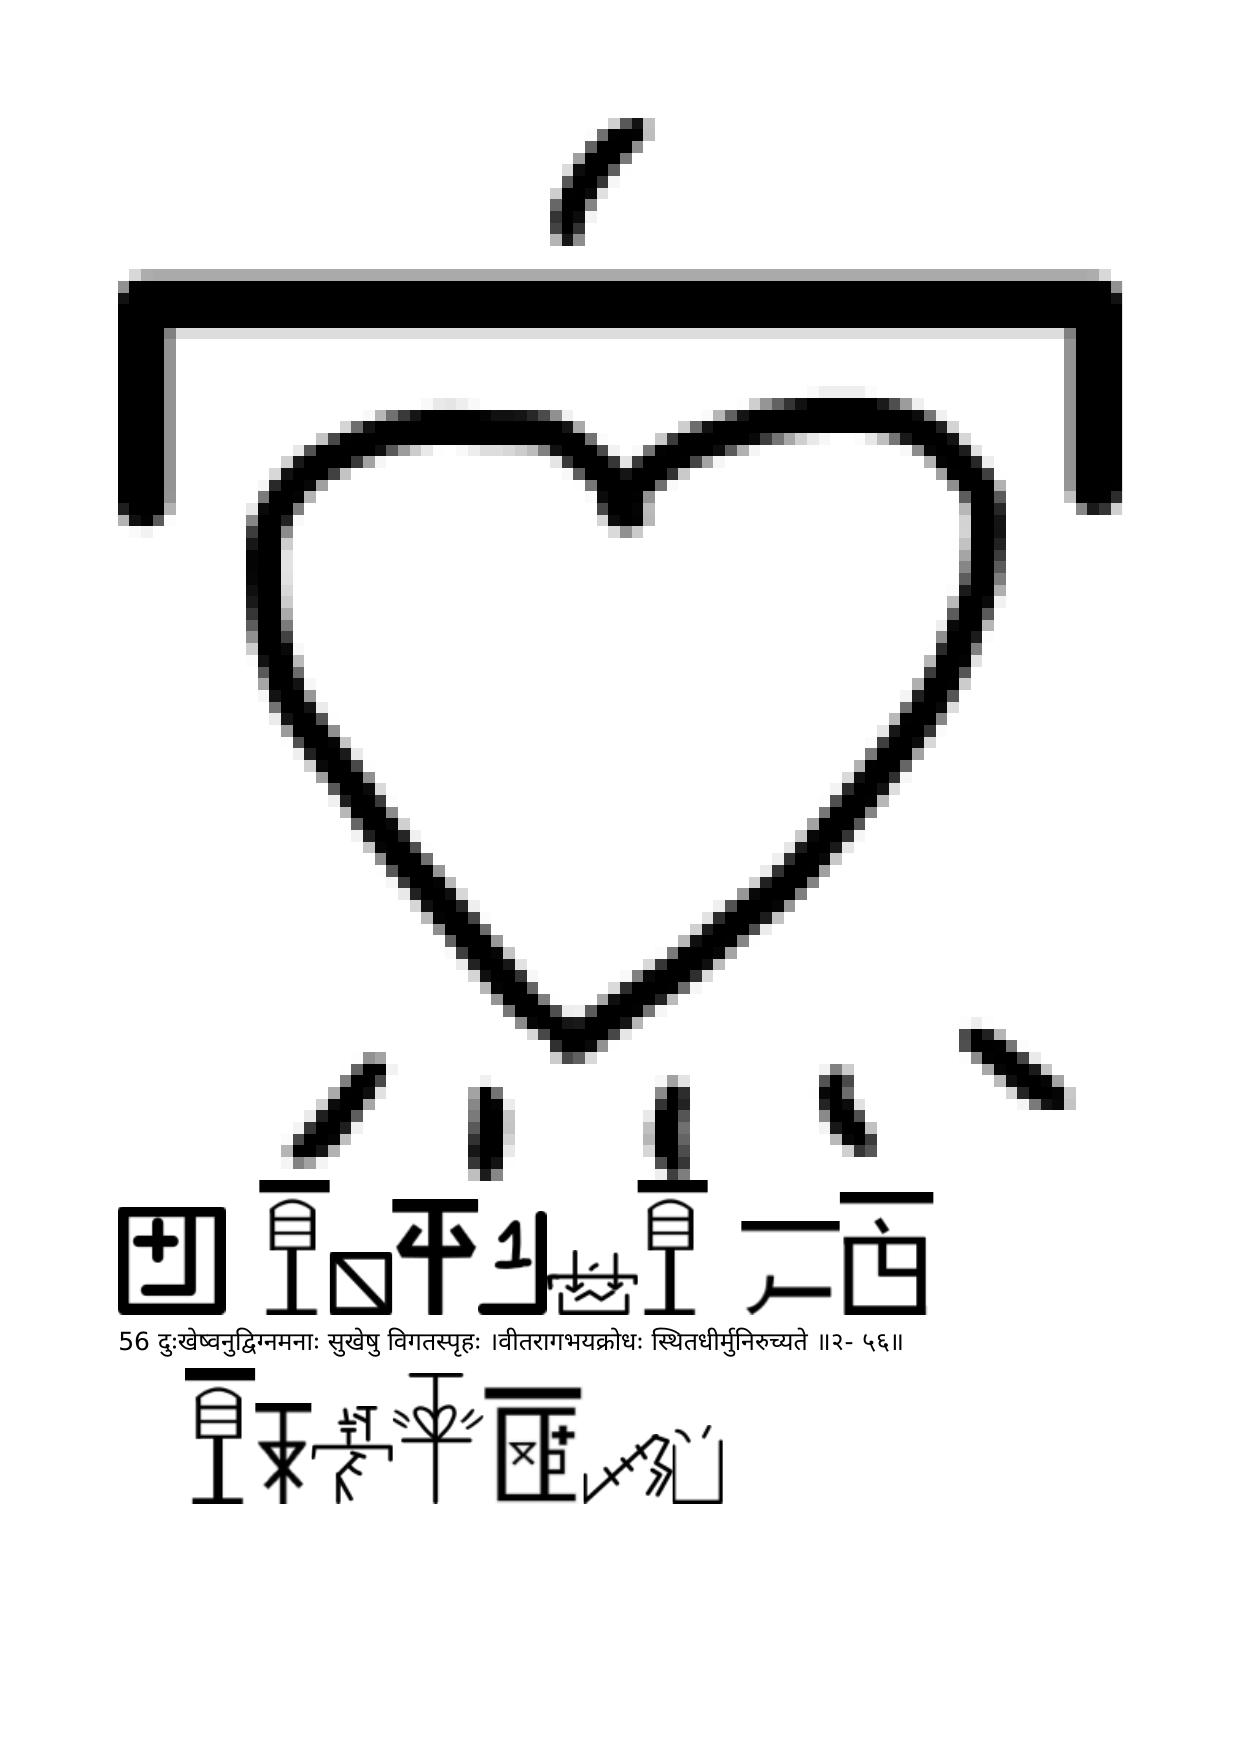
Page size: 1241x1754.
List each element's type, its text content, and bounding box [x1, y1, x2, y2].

picture [118, 1207, 226, 1315]
picture [185, 1368, 723, 1504]
picture [741, 1192, 934, 1315]
text 56 दुःखेष्वनुद्विग्नमनाः सुखेषु विगतस्पृहः ।वीतरागभयक्रोधः स्थितधीर्मुनिरुच्यते ॥२- ५६॥ [118, 1327, 1122, 1356]
picture [118, 118, 1123, 1315]
